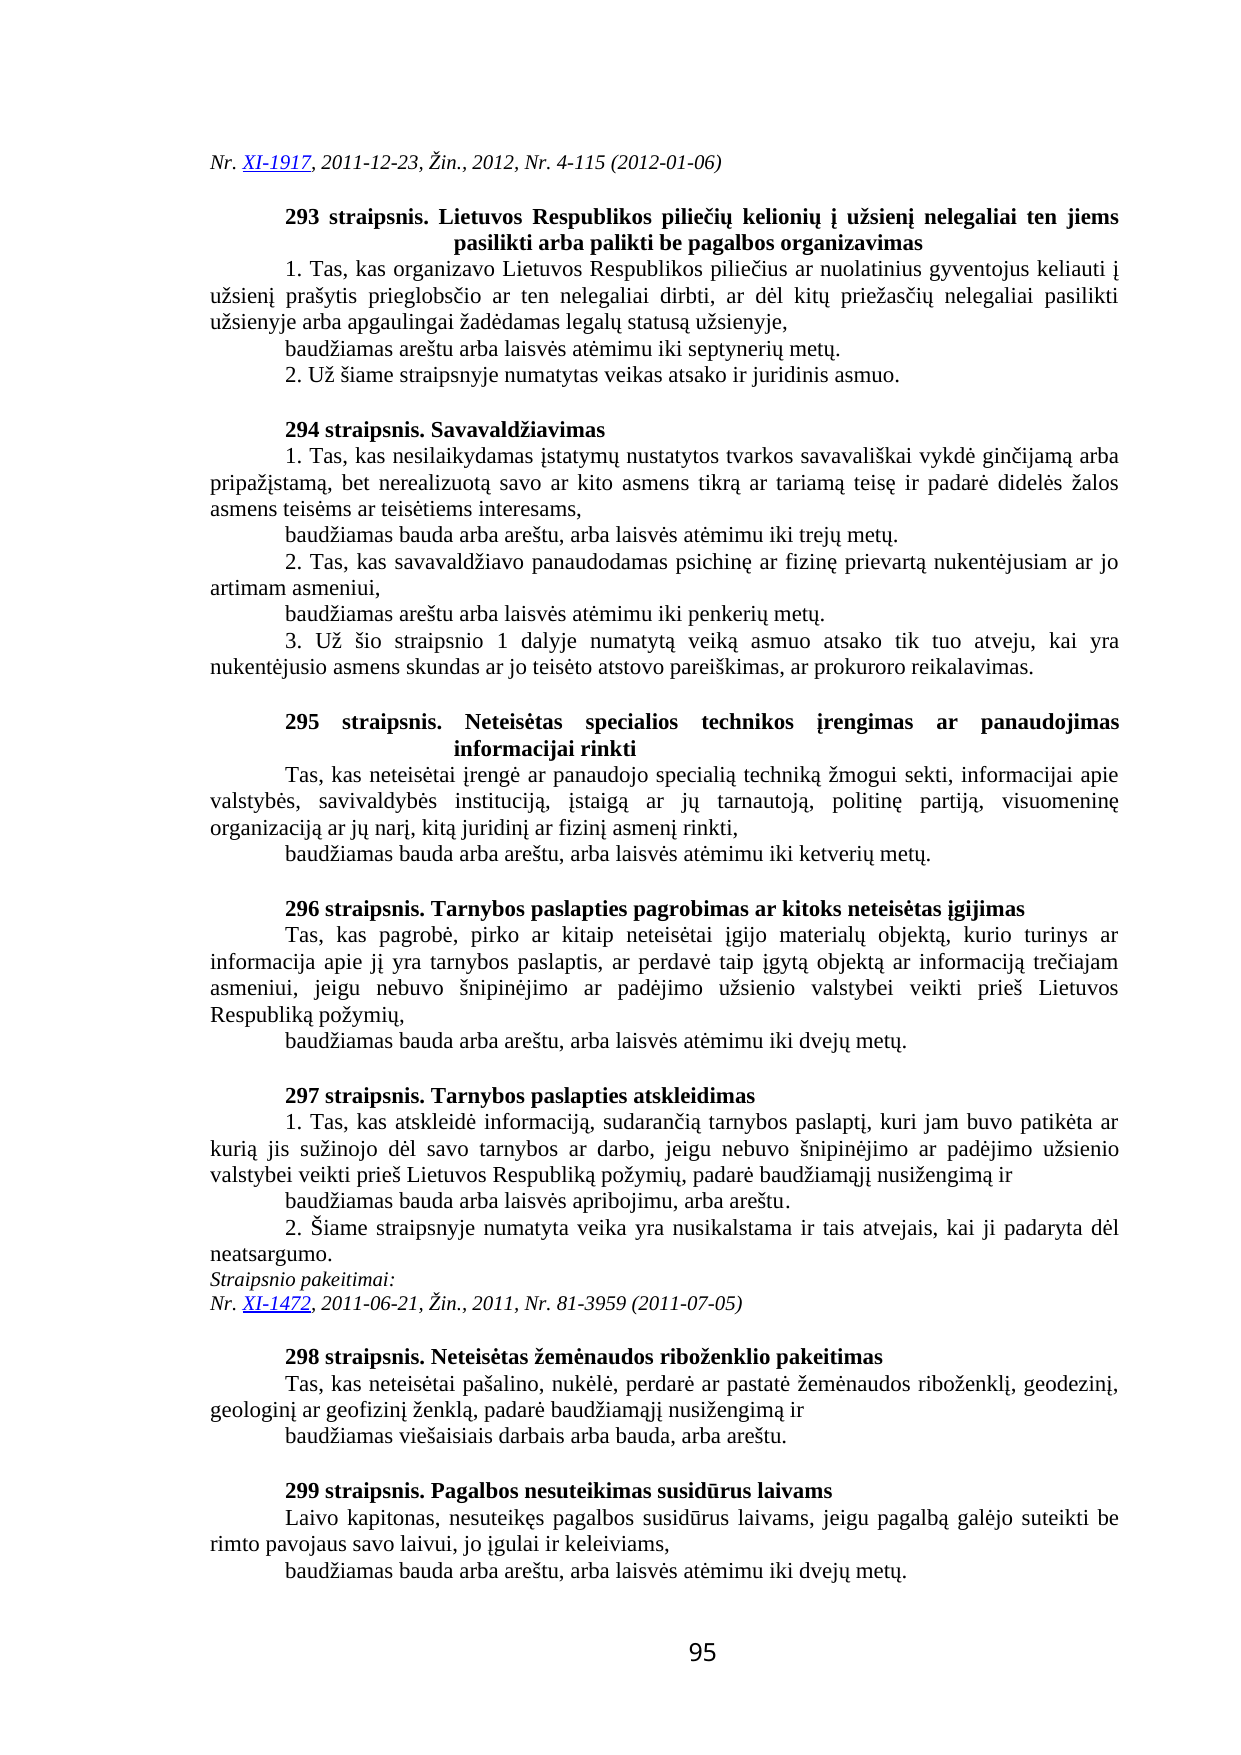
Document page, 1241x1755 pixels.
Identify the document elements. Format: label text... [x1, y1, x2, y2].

text 294 straipsnis. Savavaldžiavimas [210, 416, 1120, 442]
text 2. Šiame straipsnyje numatyta veika yra nusikalstama ir tais atvejais, kai ji padaryta dėl neatsargumo. [210, 1214, 1120, 1267]
text Nr. XI-1472, 2011-06-21, Žin., 2011, Nr. 81-3959 (2011-07-05) [210, 1291, 1120, 1315]
text baudžiamas bauda arba laisvės apribojimu, arba areštu. [210, 1187, 1120, 1214]
text baudžiamas bauda arba areštu, arba laisvės atėmimu iki dvejų metų. [210, 1027, 1120, 1053]
text 3. Už šio straipsnio 1 dalyje numatytą veiką asmuo atsako tik tuo atveju, kai yra nukentėjusio asmens skundas ar jo teisėto atstovo pareiškimas, ar prokuroro reikalavimas. [210, 627, 1120, 679]
text 1. Tas, kas atskleidė informaciją, sudarančią tarnybos paslaptį, kuri jam buvo patikėta ar kurią jis sužinojo dėl savo tarnybos ar darbo, jeigu nebuvo šnipinėjimo ar padėjimo užsienio valstybei veikti prieš Lietuvos Respubliką požymių, padarė baudžiamąjį nusižengimą ir [210, 1108, 1120, 1187]
text 2. Už šiame straipsnyje numatytas veikas atsako ir juridinis asmuo. [210, 361, 1120, 387]
text Tas, kas pagrobė, pirko ar kitaip neteisėtai įgijo materialų objektą, kurio turinys ar informacija apie jį yra tarnybos paslaptis, ar perdavė taip įgytą objektą ar informaciją trečiajam asmeniui, jeigu nebuvo šnipinėjimo ar padėjimo užsienio valstybei veikti prieš Lietuvos Respubliką požymių, [210, 922, 1120, 1027]
text 298 straipsnis. Neteisėtas žemėnaudos riboženklio pakeitimas [210, 1343, 1120, 1370]
text Laivo kapitonas, nesuteikęs pagalbos susidūrus laivams, jeigu pagalbą galėjo suteikti be rimto pavojaus savo laivui, jo įgulai ir keleiviams, [210, 1504, 1120, 1557]
text baudžiamas areštu arba laisvės atėmimu iki penkerių metų. [210, 601, 1120, 627]
text baudžiamas bauda arba areštu, arba laisvės atėmimu iki ketverių metų. [210, 840, 1120, 866]
text baudžiamas viešaisiais darbais arba bauda, arba areštu. [210, 1422, 1120, 1449]
text 1. Tas, kas organizavo Lietuvos Respublikos piliečius ar nuolatinius gyventojus keliauti į užsienį prašytis prieglobsčio ar ten nelegaliai dirbti, ar dėl kitų priežasčių nelegaliai pasilikti užsienyje arba apgaulingai žadėdamas legalų statusą užsienyje, [210, 256, 1120, 334]
text 295 straipsnis. Neteisėtas specialios technikos įrengimas ar panaudojimas informacijai rinkti [285, 708, 1120, 761]
text Tas, kas neteisėtai pašalino, nukėlė, perdarė ar pastatė žemėnaudos riboženklį, geodezinį, geologinį ar geofizinį ženklą, padarė baudžiamąjį nusižengimą ir [210, 1370, 1120, 1422]
text baudžiamas bauda arba areštu, arba laisvės atėmimu iki trejų metų. [210, 521, 1120, 548]
text Nr. XI-1917, 2011-12-23, Žin., 2012, Nr. 4-115 (2012-01-06) [210, 150, 1120, 174]
text 296 straipsnis. Tarnybos paslapties pagrobimas ar kitoks neteisėtas įgijimas [285, 895, 1120, 922]
text Tas, kas neteisėtai įrengė ar panaudojo specialią techniką žmogui sekti, informacijai apie valstybės, savivaldybės instituciją, įstaigą ar jų tarnautoją, politinę partiją, visuomeninę organizaciją ar jų narį, kitą juridinį ar fizinį asmenį rinkti, [210, 761, 1120, 840]
text baudžiamas areštu arba laisvės atėmimu iki septynerių metų. [210, 334, 1120, 361]
text 2. Tas, kas savavaldžiavo panaudodamas psichinę ar fizinę prievartą nukentėjusiam ar jo artimam asmeniui, [210, 548, 1120, 601]
text 299 straipsnis. Pagalbos nesuteikimas susidūrus laivams [210, 1478, 1120, 1504]
text 1. Tas, kas nesilaikydamas įstatymų nustatytos tvarkos savavališkai vykdė ginčijamą arba pripažįstamą, bet nerealizuotą savo ar kito asmens tikrą ar tariamą teisę ir padarė didelės žalos asmens teisėms ar teisėtiems interesams, [210, 442, 1120, 521]
text baudžiamas bauda arba areštu, arba laisvės atėmimu iki dvejų metų. [210, 1557, 1120, 1583]
text Straipsnio pakeitimai: [210, 1267, 1120, 1291]
text 297 straipsnis. Tarnybos paslapties atskleidimas [210, 1082, 1120, 1108]
text 293 straipsnis. Lietuvos Respublikos piliečių kelionių į užsienį nelegaliai ten jiems pasilikti arba palikti be pagalbos organizavimas [285, 203, 1120, 256]
